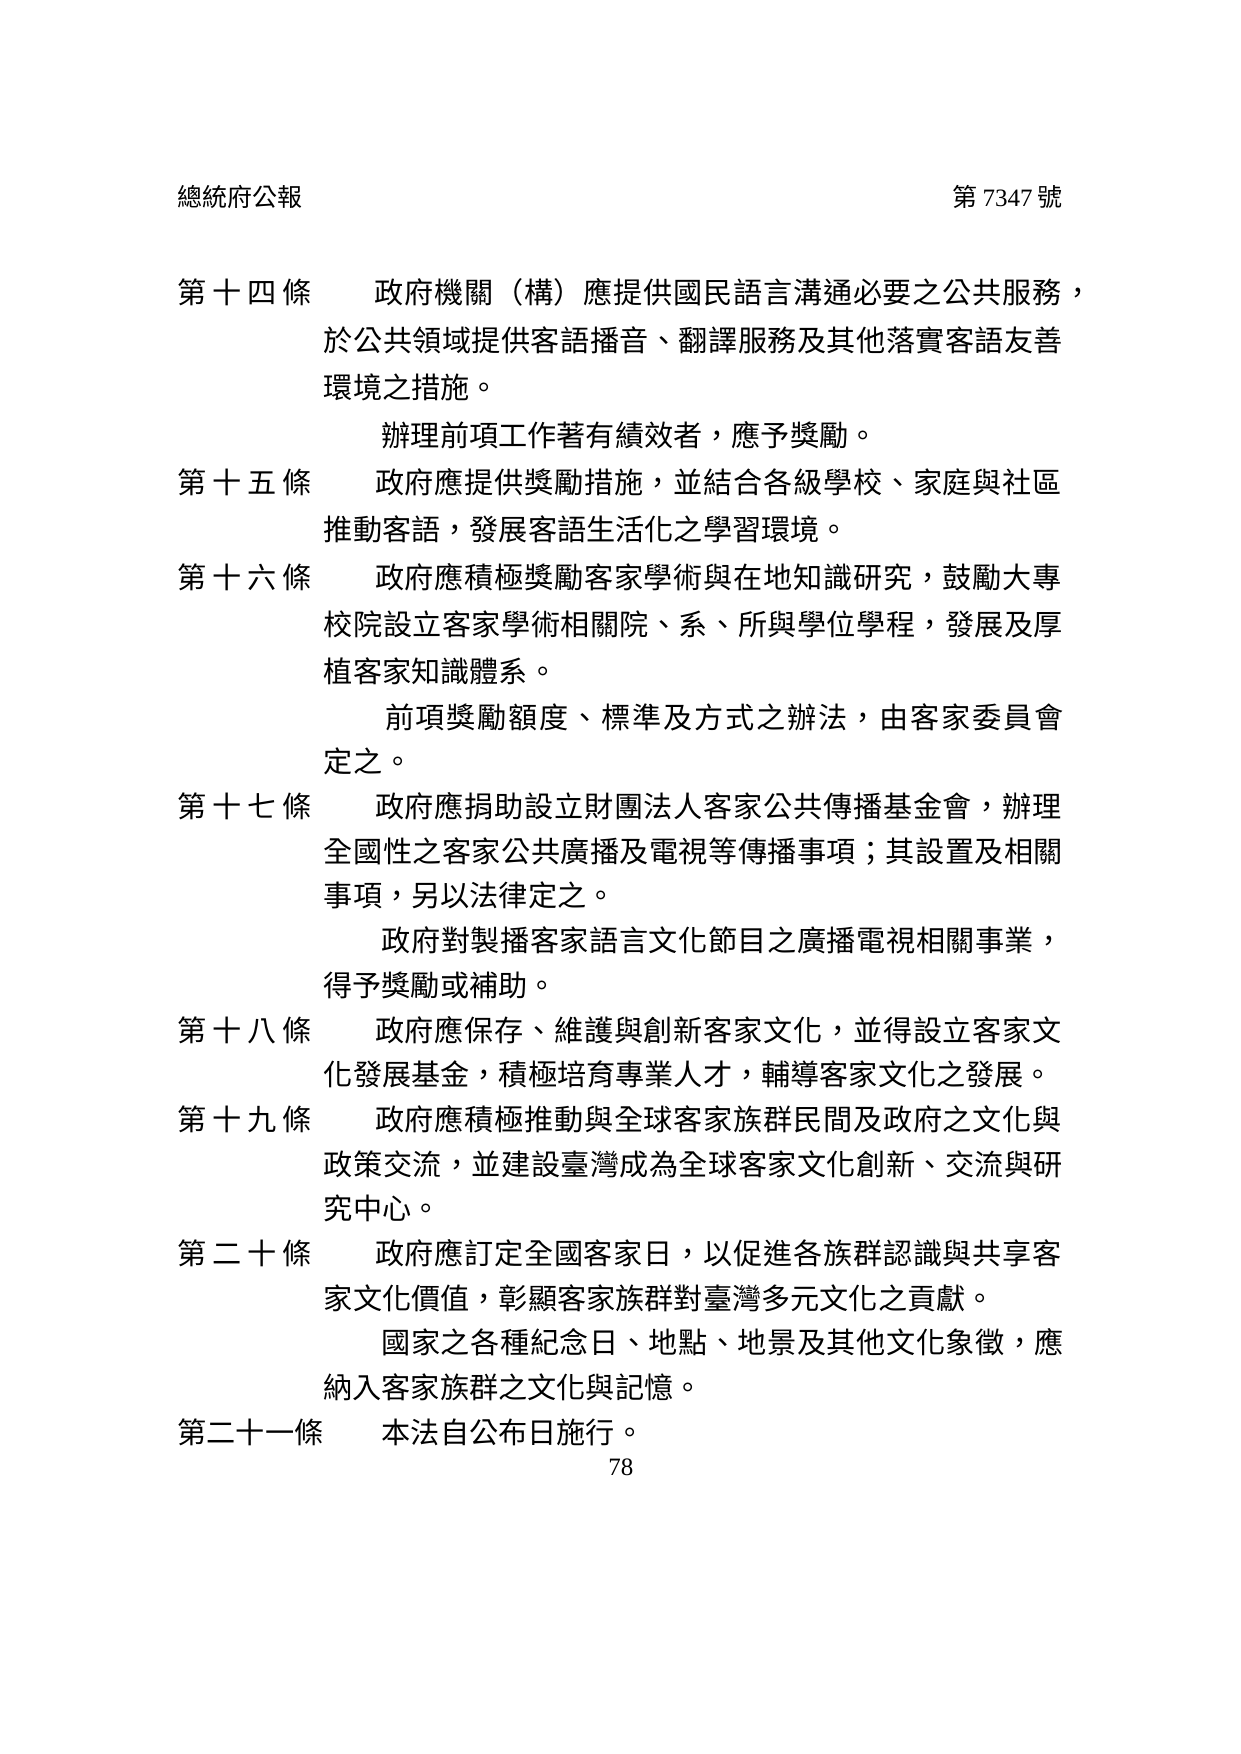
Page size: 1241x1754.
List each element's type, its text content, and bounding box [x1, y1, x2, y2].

text 第十四條 政府機關（構）應提供國民語言溝通必要之公共服務，於公共領域提供客語播音、翻譯服務及其他落實客語友善環境之措施。 [177, 266, 1064, 408]
text 辦理前項工作著有績效者，應予獎勵。 [323, 408, 1064, 455]
text 第十五條 政府應提供獎勵措施，並結合各級學校、家庭與社區推動客語，發展客語生活化之學習環境。 [177, 455, 1064, 550]
text 第十六條 政府應積極獎勵客家學術與在地知識研究，鼓勵大專校院設立客家學術相關院、系、所與學位學程，發展及厚植客家知識體系。 [177, 550, 1064, 692]
text 政府對製播客家語言文化節目之廣播電視相關事業，得予獎勵或補助。 [323, 916, 1064, 1005]
text 第十七條 政府應捐助設立財團法人客家公共傳播基金會，辦理全國性之客家公共廣播及電視等傳播事項；其設置及相關事項，另以法律定之。 [177, 782, 1064, 916]
text 第十九條 政府應積極推動與全球客家族群民間及政府之文化與政策交流，並建設臺灣成為全球客家文化創新、交流與研究中心。 [177, 1094, 1064, 1229]
text 第十八條 政府應保存、維護與創新客家文化，並得設立客家文化發展基金，積極培育專業人才，輔導客家文化之發展。 [177, 1005, 1064, 1094]
text 前項獎勵額度、標準及方式之辦法，由客家委員會定之。 [323, 692, 1064, 782]
text 國家之各種紀念日、地點、地景及其他文化象徵，應納入客家族群之文化與記憶。 [323, 1318, 1064, 1407]
text 第二十條 政府應訂定全國客家日，以促進各族群認識與共享客家文化價值，彰顯客家族群對臺灣多元文化之貢獻。 [177, 1229, 1064, 1318]
text 第二十一條 本法自公布日施行。 [177, 1407, 1064, 1452]
